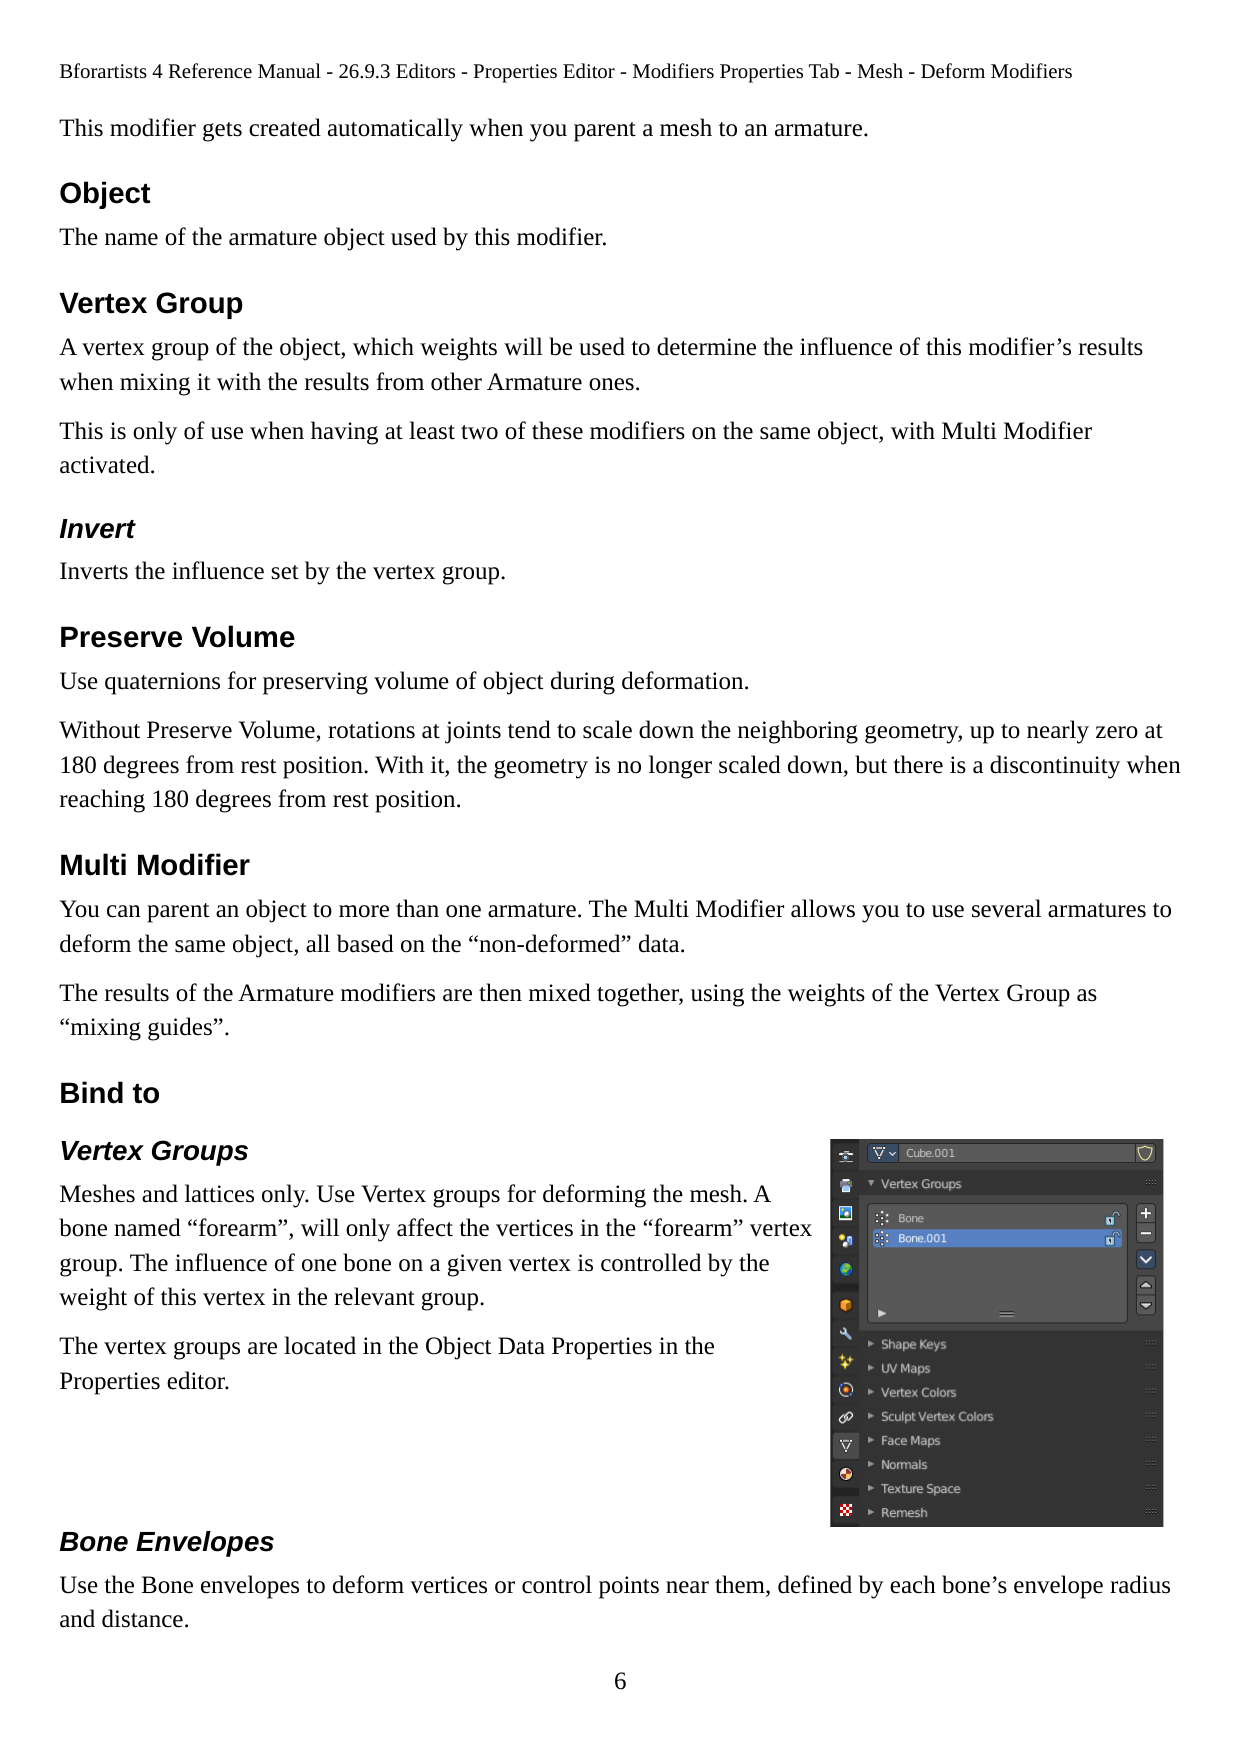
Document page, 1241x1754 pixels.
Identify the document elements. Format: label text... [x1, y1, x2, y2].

text The vertex groups are located in the Object Data Properties in the Properties editor. [59, 1331, 830, 1395]
text The results of the Armature modifiers are then mixed together, using the weights of the Vertex Group as “mixing guides”. [59, 978, 1181, 1041]
text Without Preserve Volume, rotations at joints tend to scale down the neighboring geometry, up to nearly zero at 180 degrees from rest position. With it, the geometry is no longer scaled down, but there is a discontinuity when reaching 180 degrees from rest position. [59, 715, 1181, 813]
subtitle Preserve Volume [59, 620, 1181, 654]
text A vertex group of the object, which weights will be used to determine the influence of this modifier’s results when mixing it with the results from other Armature ones. [59, 332, 1181, 396]
text This modifier gets created automatically when you parent a mesh to an armature. [59, 113, 1181, 141]
text Inverts the influence set by the vertex group. [59, 556, 1181, 585]
subtitle Vertex Group [59, 286, 1181, 320]
text The name of the armature object used by this modifier. [59, 222, 1181, 251]
text Use quaternions for preserving volume of object during deformation. [59, 666, 1181, 695]
text This is only of use when having at least two of these modifiers on the same object, with Multi Modifier activated. [59, 416, 1181, 479]
picture [830, 1139, 1164, 1527]
subtitle Invert [59, 512, 1181, 544]
text Use the Bone envelopes to deform vertices or control points near them, defined by each bone’s envelope radius and distance. [59, 1570, 1181, 1633]
subtitle Bone Envelopes [59, 1526, 1181, 1557]
text Meshes and lattices only. Use Vertex groups for deforming the mesh. A bone named “forearm”, will only affect the vertices in the “forearm” vertex group. The influence of one bone on a given vertex is controlled by the weight of this vertex in the relevant group. [59, 1179, 830, 1311]
subtitle Object [59, 176, 1181, 210]
subtitle Multi Modifier [59, 848, 1181, 882]
subtitle Bind to [59, 1076, 1181, 1109]
subtitle Vertex Groups [59, 1134, 1181, 1166]
text You can parent an object to more than one armature. The Multi Modifier allows you to use several armatures to deform the same object, all based on the “non-deformed” data. [59, 894, 1181, 957]
